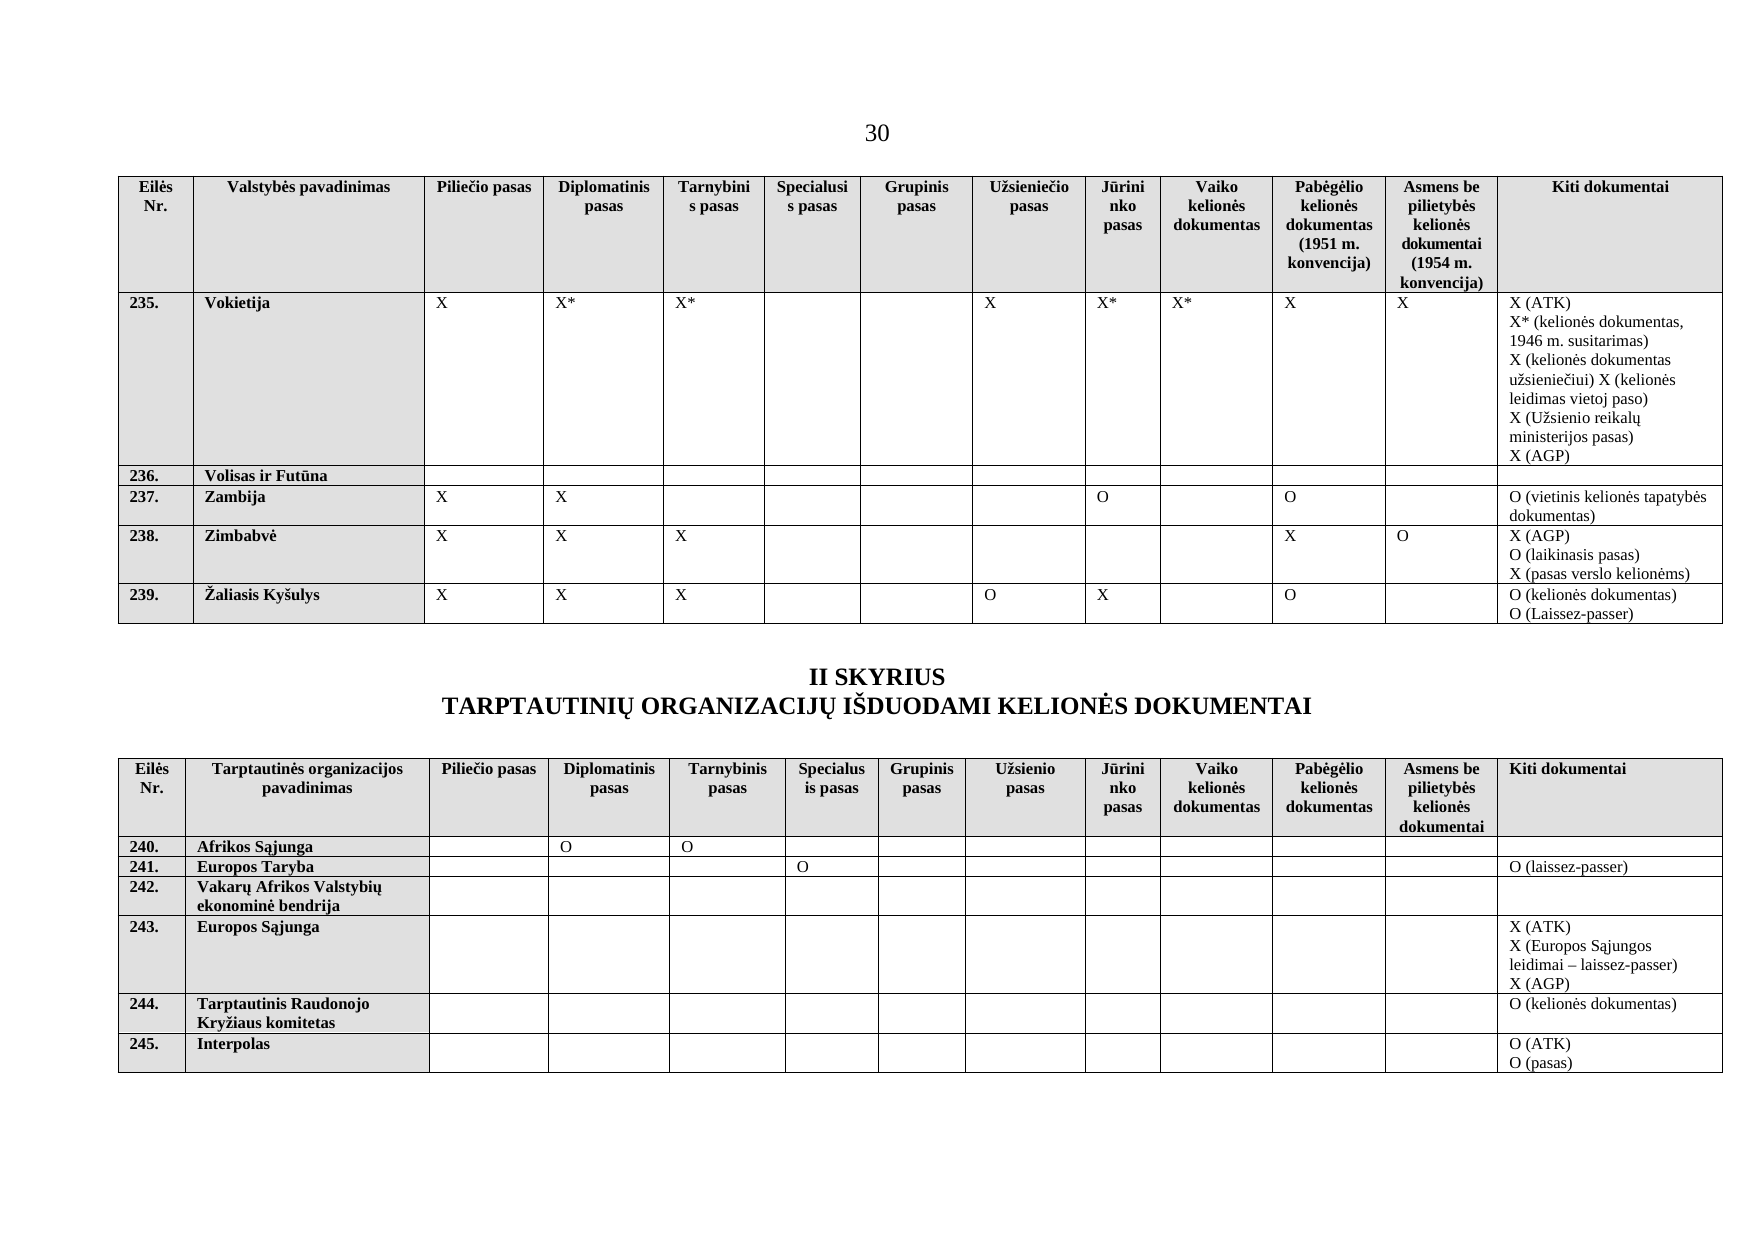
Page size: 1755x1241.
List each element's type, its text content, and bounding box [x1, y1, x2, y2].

table_cell X [425, 526, 543, 583]
table_cell O (laissez-passer) [1498, 857, 1722, 876]
table_cell [1161, 526, 1272, 583]
table_cell [1498, 837, 1722, 856]
table_cell [1086, 916, 1160, 993]
table_cell 236. [119, 466, 193, 485]
table_cell [1086, 1034, 1160, 1072]
table_cell [544, 466, 663, 485]
table_cell [1086, 857, 1160, 876]
table_cell [765, 293, 860, 465]
table_cell Volisas ir Futūna [194, 466, 424, 485]
table_header Vaiko kelionės dokumentas [1161, 759, 1272, 836]
table_header Diplomatinis pasas [544, 177, 663, 292]
table_cell 237. [119, 486, 193, 525]
table_cell O (kelionės dokumentas) O (Laissez-passer) [1498, 584, 1722, 623]
table_cell Interpolas [186, 1034, 429, 1072]
table_cell [1086, 526, 1160, 583]
table_cell 240. [119, 837, 185, 856]
table_cell O (ATK) O (pasas) [1498, 1034, 1722, 1072]
table_header Kiti dokumentai [1498, 759, 1722, 836]
table_cell O [670, 837, 785, 856]
table_header Diplomatinis pasas [549, 759, 669, 836]
table_header Specialusis pasas [765, 177, 860, 292]
table_cell [1086, 877, 1160, 915]
table_header Tarnybinis pasas [670, 759, 785, 836]
table_cell X (AGP) O (laikinasis pasas) X (pasas verslo kelionėms) [1498, 526, 1722, 583]
table_cell X [425, 584, 543, 623]
table_header Asmens be pilietybės kelionės dokumentai (1954 m. konvencija) [1386, 177, 1497, 292]
table_cell [549, 877, 669, 915]
table_cell [1273, 877, 1385, 915]
table_cell [966, 1034, 1085, 1072]
table_cell [861, 293, 972, 465]
table_cell X [1273, 526, 1385, 583]
table_header Eilės Nr. [119, 759, 185, 836]
table_cell [549, 916, 669, 993]
table_cell [549, 1034, 669, 1072]
table_header Piliečio pasas [425, 177, 543, 292]
table_cell 241. [119, 857, 185, 876]
table_cell [1273, 1034, 1385, 1072]
table_cell X (ATK) X* (kelionės dokumentas, 1946 m. susitarimas) X (kelionės dokumentas užsieniečiui) X (kelionės leidimas vietoj paso) X (Užsienio reikalų ministerijos pasas) X (AGP) [1498, 293, 1722, 465]
table_cell Vakarų Afrikos Valstybių ekonominė bendrija [186, 877, 429, 915]
table_cell [1273, 994, 1385, 1032]
table_cell X [544, 486, 663, 525]
table_cell [430, 916, 548, 993]
text TARPTAUTINIŲ ORGANIZACIJŲ IŠDUODAMI KELIONĖS DOKUMENTAI [118, 691, 1636, 719]
table_cell 238. [119, 526, 193, 583]
table_cell X* [544, 293, 663, 465]
table_cell [1273, 837, 1385, 856]
table_cell [966, 837, 1085, 856]
table_header Jūrininko pasas [1086, 177, 1160, 292]
table_cell X* [1086, 293, 1160, 465]
table_cell [861, 526, 972, 583]
table_cell X [664, 526, 764, 583]
table_cell O [973, 584, 1085, 623]
table_cell [879, 837, 965, 856]
table_cell Europos Sąjunga [186, 916, 429, 993]
table_cell O [1273, 486, 1385, 525]
table_cell [670, 994, 785, 1032]
table_cell [1273, 466, 1385, 485]
table_cell [1086, 837, 1160, 856]
table_header Grupinis pasas [861, 177, 972, 292]
table_cell 245. [119, 1034, 185, 1072]
table_cell 235. [119, 293, 193, 465]
table_cell X [544, 526, 663, 583]
table_cell [973, 486, 1085, 525]
table_header Pabėgėlio kelionės dokumentas (1951 m. konvencija) [1273, 177, 1385, 292]
table_cell [786, 877, 878, 915]
table_cell [430, 994, 548, 1032]
table_header Jūrininko pasas [1086, 759, 1160, 836]
table_cell [1498, 877, 1722, 915]
table_cell [1161, 837, 1272, 856]
table_header Piliečio pasas [430, 759, 548, 836]
table_cell [973, 466, 1085, 485]
table_cell X* [1161, 293, 1272, 465]
table_header Pabėgėlio kelionės dokumentas [1273, 759, 1385, 836]
table_cell [549, 994, 669, 1032]
table_header Valstybės pavadinimas [194, 177, 424, 292]
table_cell [664, 466, 764, 485]
table_cell [786, 1034, 878, 1072]
table_cell X [1086, 584, 1160, 623]
table_cell [966, 916, 1085, 993]
table_cell [1386, 486, 1497, 525]
table_cell Žaliasis Kyšulys [194, 584, 424, 623]
table_cell X [544, 584, 663, 623]
table_cell X [973, 293, 1085, 465]
table_cell [1273, 916, 1385, 993]
table_cell [879, 857, 965, 876]
table_cell 239. [119, 584, 193, 623]
table_cell [765, 584, 860, 623]
table_cell [1498, 466, 1722, 485]
table_cell O [549, 837, 669, 856]
table_header Užsieniečio pasas [973, 177, 1085, 292]
table_cell [765, 486, 860, 525]
table_cell [1161, 877, 1272, 915]
table_cell [1386, 1034, 1497, 1072]
table_cell [786, 837, 878, 856]
table_cell Vokietija [194, 293, 424, 465]
table_cell [1386, 857, 1497, 876]
table_cell [430, 837, 548, 856]
table_cell [1086, 994, 1160, 1032]
table_cell Tarptautinis Raudonojo Kryžiaus komitetas [186, 994, 429, 1032]
table_cell [1161, 857, 1272, 876]
table_cell [1386, 837, 1497, 856]
table_cell 243. [119, 916, 185, 993]
table_cell [765, 466, 860, 485]
table_cell [670, 877, 785, 915]
table_cell [1086, 466, 1160, 485]
table_cell O (kelionės dokumentas) [1498, 994, 1722, 1032]
table_cell X [425, 486, 543, 525]
table_cell [861, 584, 972, 623]
table_cell [879, 916, 965, 993]
table_cell [1161, 994, 1272, 1032]
table_header Kiti dokumentai [1498, 177, 1722, 292]
table_header Eilės Nr. [119, 177, 193, 292]
table_cell [664, 486, 764, 525]
table_cell 244. [119, 994, 185, 1032]
text II SKYRIUS [118, 662, 1636, 691]
table_cell [670, 1034, 785, 1072]
table_cell X (ATK) X (Europos Sąjungos leidimai – laissez-passer) X (AGP) [1498, 916, 1722, 993]
table_cell [425, 466, 543, 485]
table_cell [966, 857, 1085, 876]
table_header Vaiko kelionės dokumentas [1161, 177, 1272, 292]
table_cell O (vietinis kelionės tapatybės dokumentas) [1498, 486, 1722, 525]
table_cell [879, 1034, 965, 1072]
table_cell X [425, 293, 543, 465]
table_cell [1386, 994, 1497, 1032]
table_cell X [1273, 293, 1385, 465]
table_cell [786, 994, 878, 1032]
table_cell [549, 857, 669, 876]
table_cell [1386, 466, 1497, 485]
table_cell [765, 526, 860, 583]
table_cell [1161, 1034, 1272, 1072]
table_cell [430, 877, 548, 915]
table_cell [1386, 584, 1497, 623]
table_cell [670, 857, 785, 876]
table_header Asmens be pilietybės kelionės dokumentai [1386, 759, 1497, 836]
table_cell [430, 1034, 548, 1072]
table_cell [1386, 877, 1497, 915]
table_cell O [786, 857, 878, 876]
table_cell [1161, 486, 1272, 525]
table_cell X [664, 584, 764, 623]
table_cell X* [664, 293, 764, 465]
table_cell [1273, 857, 1385, 876]
table_cell [879, 877, 965, 915]
table_header Grupinis pasas [879, 759, 965, 836]
table_cell O [1273, 584, 1385, 623]
table_cell [1161, 584, 1272, 623]
table_header Specialusis pasas [786, 759, 878, 836]
table_cell X [1386, 293, 1497, 465]
table_cell [973, 526, 1085, 583]
table_cell 242. [119, 877, 185, 915]
table_cell [786, 916, 878, 993]
table_cell [966, 994, 1085, 1032]
table_cell Afrikos Sąjunga [186, 837, 429, 856]
table_cell O [1086, 486, 1160, 525]
table_cell [1161, 466, 1272, 485]
table_cell [879, 994, 965, 1032]
table_cell O [1386, 526, 1497, 583]
table_cell [966, 877, 1085, 915]
table_cell [1161, 916, 1272, 993]
table_cell Europos Taryba [186, 857, 429, 876]
table_cell Zimbabvė [194, 526, 424, 583]
table_cell [1386, 916, 1497, 993]
table_cell [670, 916, 785, 993]
table_header Tarnybinis pasas [664, 177, 764, 292]
table_cell [430, 857, 548, 876]
table_cell [861, 466, 972, 485]
table_cell Zambija [194, 486, 424, 525]
table_cell [861, 486, 972, 525]
table_header Užsienio pasas [966, 759, 1085, 836]
table_header Tarptautinės organizacijos pavadinimas [186, 759, 429, 836]
